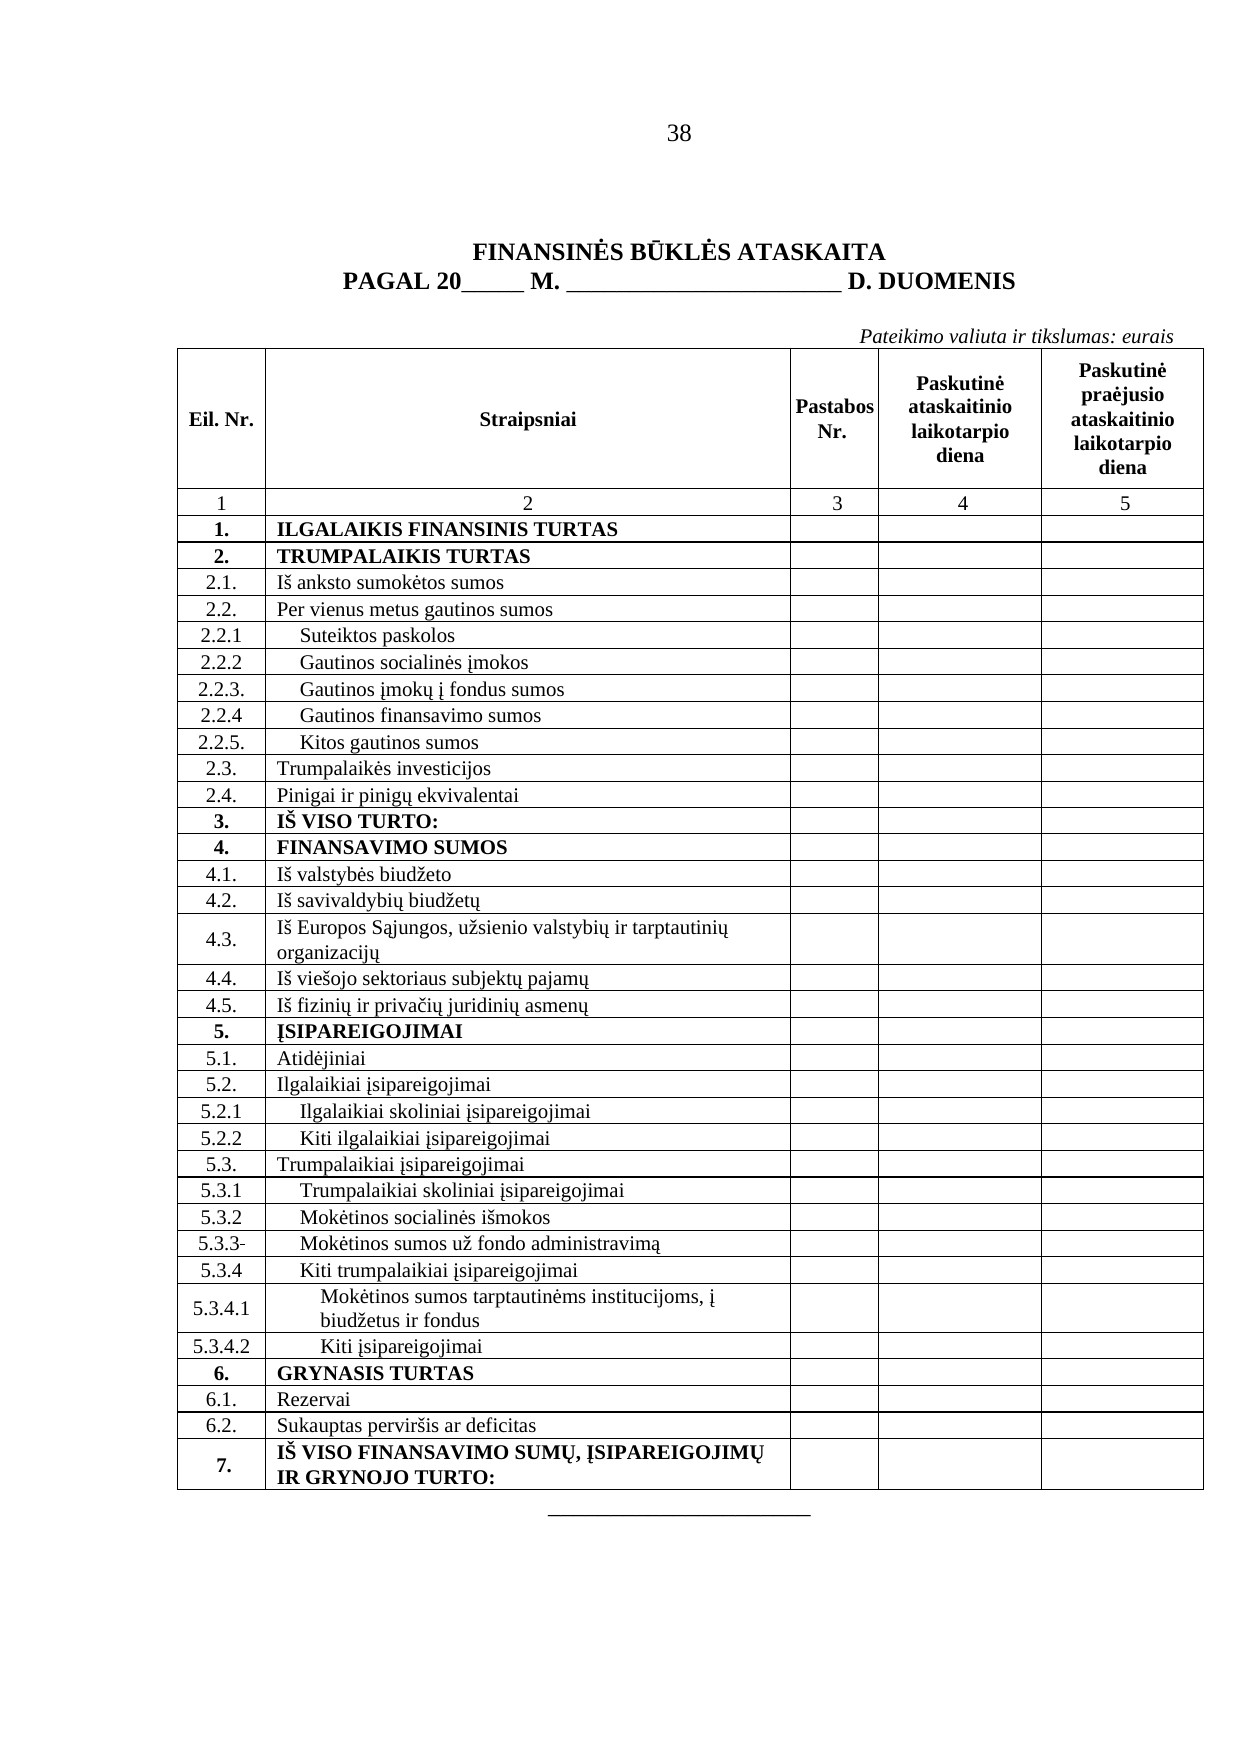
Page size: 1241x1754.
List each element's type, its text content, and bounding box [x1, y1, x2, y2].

table_cell ĮSIPAREIGOJIMAI [266, 1018, 790, 1043]
table_cell [1042, 1413, 1203, 1438]
table_cell 2.2.5. [178, 729, 265, 754]
table_cell 4.5. [178, 991, 265, 1017]
table_cell [1042, 1231, 1203, 1256]
table_cell 4. [178, 834, 265, 860]
table_cell [1042, 887, 1203, 913]
table_cell [1042, 914, 1203, 964]
table_cell [879, 1204, 1041, 1229]
table_cell [791, 1257, 878, 1283]
table_cell [791, 1359, 878, 1385]
table_cell Gautinos įmokų į fondus sumos [266, 675, 790, 701]
table_cell 2.2.2 [178, 649, 265, 674]
table_cell [1042, 649, 1203, 674]
table_cell [879, 675, 1041, 701]
table_cell Atidėjiniai [266, 1045, 790, 1070]
table_cell [879, 1231, 1041, 1256]
table_cell [879, 1439, 1041, 1489]
table_cell Kiti trumpalaikiai įsipareigojimai [266, 1257, 790, 1283]
table_cell [1042, 861, 1203, 886]
table_cell [791, 1124, 878, 1150]
table_cell 2.1. [178, 569, 265, 594]
table_cell 1 [178, 489, 265, 515]
table_cell Kiti įsipareigojimai [266, 1333, 790, 1358]
table_cell [1042, 622, 1203, 648]
text Pateikimo valiuta ir tikslumas: eurais [177, 324, 1181, 348]
table_cell [1042, 516, 1203, 541]
table_cell [879, 1413, 1041, 1438]
table_cell 5. [178, 1018, 265, 1043]
table_cell [791, 596, 878, 621]
table_cell [791, 543, 878, 568]
table_cell 4.2. [178, 887, 265, 913]
table_cell 2.2.1 [178, 622, 265, 648]
table_cell Iš savivaldybių biudžetų [266, 887, 790, 913]
table_cell [1042, 729, 1203, 754]
table_cell [879, 1178, 1041, 1203]
table_cell 5.2. [178, 1071, 265, 1097]
text _____________________ [177, 1490, 1181, 1519]
table_cell [791, 1204, 878, 1229]
table_cell [1042, 1071, 1203, 1097]
table_cell 5.3.4 [178, 1257, 265, 1283]
table_cell 4.4. [178, 965, 265, 990]
table_cell [879, 834, 1041, 860]
table_cell [791, 1333, 878, 1358]
table_cell 5.3.4.1 [178, 1284, 265, 1332]
table_cell Mokėtinos socialinės išmokos [266, 1204, 790, 1229]
table_cell 5.2.1 [178, 1098, 265, 1123]
table_cell Iš valstybės biudžeto [266, 861, 790, 886]
table_cell 2.3. [178, 755, 265, 781]
table_cell [1042, 702, 1203, 727]
table_cell 1. [178, 516, 265, 541]
table_cell Kitos gautinos sumos [266, 729, 790, 754]
table_cell [1042, 1257, 1203, 1283]
table_cell 5.1. [178, 1045, 265, 1070]
table_cell [791, 1231, 878, 1256]
table_cell 4 [879, 489, 1041, 515]
table_cell 6.1. [178, 1386, 265, 1411]
table_cell GRYNASIS TURTAS [266, 1359, 790, 1385]
table_cell [791, 834, 878, 860]
table_cell IŠ VISO FINANSAVIMO SUMŲ, ĮSIPAREIGOJIMŲ IR GRYNOJO TURTO: [266, 1439, 790, 1489]
table_cell [1042, 965, 1203, 990]
table_cell Trumpalaikės investicijos [266, 755, 790, 781]
table_cell [879, 755, 1041, 781]
table_cell 5.3. [178, 1151, 265, 1176]
table_cell [791, 1018, 878, 1043]
table_cell Mokėtinos sumos už fondo administravimą [266, 1231, 790, 1256]
table_cell [1042, 1359, 1203, 1385]
table_cell [1042, 1098, 1203, 1123]
table_cell Rezervai [266, 1386, 790, 1411]
table_cell [879, 1359, 1041, 1385]
table_cell 5.3.3 [178, 1231, 265, 1256]
table_cell 5.3.4.2 [178, 1333, 265, 1358]
table_cell 6.2. [178, 1413, 265, 1438]
table_cell [791, 1439, 878, 1489]
table_cell 7. [178, 1439, 265, 1489]
text FINANSINĖS BŪKLĖS ATASKAITA [177, 237, 1181, 266]
table_cell [879, 1124, 1041, 1150]
table_header Straipsniai [266, 349, 790, 488]
table_cell [879, 569, 1041, 594]
table_cell [1042, 1333, 1203, 1358]
table_cell [879, 887, 1041, 913]
table_cell Kiti ilgalaikiai įsipareigojimai [266, 1124, 790, 1150]
table_cell Mokėtinos sumos tarptautinėms institucijoms, į biudžetus ir fondus [266, 1284, 790, 1332]
table_cell [1042, 834, 1203, 860]
table_cell Pinigai ir pinigų ekvivalentai [266, 782, 790, 807]
table_cell [791, 569, 878, 594]
table_cell 5 [1042, 489, 1203, 515]
table_cell [879, 1284, 1041, 1332]
table_cell [879, 1257, 1041, 1283]
table_cell 3 [791, 489, 878, 515]
table_cell [1042, 1178, 1203, 1203]
table_cell Sukauptas perviršis ar deficitas [266, 1413, 790, 1438]
table_cell [791, 1151, 878, 1176]
table_cell [1042, 1151, 1203, 1176]
table_cell [791, 1413, 878, 1438]
table_cell [879, 991, 1041, 1017]
table_cell [1042, 808, 1203, 833]
table_cell [879, 965, 1041, 990]
table_cell Ilgalaikis finansinis turtas [266, 516, 790, 541]
table_header Paskutinė ataskaitinio laikotarpio diena [879, 349, 1041, 488]
table_cell 2.2.3. [178, 675, 265, 701]
table_cell [791, 675, 878, 701]
table_cell Gautinos finansavimo sumos [266, 702, 790, 727]
table_cell [879, 1018, 1041, 1043]
table_cell [791, 1284, 878, 1332]
table_cell [791, 991, 878, 1017]
table_cell [791, 729, 878, 754]
table_cell [879, 782, 1041, 807]
table_cell [879, 596, 1041, 621]
table_cell [1042, 1124, 1203, 1150]
table_cell [791, 914, 878, 964]
table_header Pastabos Nr. [791, 349, 878, 488]
table_cell 5.3.2 [178, 1204, 265, 1229]
table_header Eil. Nr. [178, 349, 265, 488]
table_cell [791, 516, 878, 541]
table_cell [791, 702, 878, 727]
table_cell [1042, 1284, 1203, 1332]
table_cell [1042, 1204, 1203, 1229]
table_cell [791, 649, 878, 674]
table_cell [1042, 1045, 1203, 1070]
table_cell [791, 622, 878, 648]
table_cell [1042, 569, 1203, 594]
table_cell [879, 861, 1041, 886]
table_cell 4.3. [178, 914, 265, 964]
table_cell Iš Europos Sąjungos, užsienio valstybių ir tarptautinių organizacijų [266, 914, 790, 964]
table_cell 2. [178, 543, 265, 568]
table_cell [1042, 1018, 1203, 1043]
table_cell [1042, 543, 1203, 568]
table_cell Gautinos socialinės įmokos [266, 649, 790, 674]
table_cell [879, 1045, 1041, 1070]
table_cell 2.2. [178, 596, 265, 621]
table_cell [879, 808, 1041, 833]
table_cell Per vienus metus gautinos sumos [266, 596, 790, 621]
text PAGAL 20_____ M. ______________________ D. DUOMENIS [177, 266, 1181, 295]
table_cell [879, 1071, 1041, 1097]
table_cell [791, 1386, 878, 1411]
table_cell Trumpalaikiai skoliniai įsipareigojimai [266, 1178, 790, 1203]
table_cell [1042, 1386, 1203, 1411]
table_cell 3. [178, 808, 265, 833]
table_cell [791, 782, 878, 807]
table_cell [879, 914, 1041, 964]
table_cell Trumpalaikiai įsipareigojimai [266, 1151, 790, 1176]
table_cell [1042, 991, 1203, 1017]
table_cell [879, 1386, 1041, 1411]
table_cell Iš viešojo sektoriaus subjektų pajamų [266, 965, 790, 990]
table_cell [879, 622, 1041, 648]
table_cell [879, 702, 1041, 727]
table_cell [879, 1098, 1041, 1123]
table_cell [1042, 1439, 1203, 1489]
table_cell [879, 649, 1041, 674]
table_cell 4.1. [178, 861, 265, 886]
table_cell [1042, 755, 1203, 781]
table_cell [791, 861, 878, 886]
table_cell 2.4. [178, 782, 265, 807]
table_cell [879, 1151, 1041, 1176]
table_cell Ilgalaikiai skoliniai įsipareigojimai [266, 1098, 790, 1123]
table_cell [791, 808, 878, 833]
table_cell [879, 516, 1041, 541]
table_cell [791, 887, 878, 913]
table_cell 2.2.4 [178, 702, 265, 727]
table_cell [791, 1098, 878, 1123]
table_cell FINANSAVIMO SUMOS [266, 834, 790, 860]
table_cell 5.2.2 [178, 1124, 265, 1150]
table_cell 6. [178, 1359, 265, 1385]
table_header Paskutinė praėjusio ataskaitinio laikotarpio diena [1042, 349, 1203, 488]
table_cell [791, 1071, 878, 1097]
table_cell Iš fizinių ir privačių juridinių asmenų [266, 991, 790, 1017]
table_cell 2 [266, 489, 790, 515]
table_cell [791, 755, 878, 781]
table_cell IŠ VISO TURTO: [266, 808, 790, 833]
table_cell [879, 1333, 1041, 1358]
table_cell [791, 1178, 878, 1203]
table_cell Suteiktos paskolos [266, 622, 790, 648]
table_cell TRUMPALAIKIS TURTAS [266, 543, 790, 568]
table_cell [1042, 782, 1203, 807]
table_cell Ilgalaikiai įsipareigojimai [266, 1071, 790, 1097]
table_cell Iš anksto sumokėtos sumos [266, 569, 790, 594]
table_cell [879, 729, 1041, 754]
table_cell [1042, 675, 1203, 701]
table_cell [879, 543, 1041, 568]
table_cell [791, 1045, 878, 1070]
table_cell [791, 965, 878, 990]
table_cell 5.3.1 [178, 1178, 265, 1203]
table_cell [1042, 596, 1203, 621]
